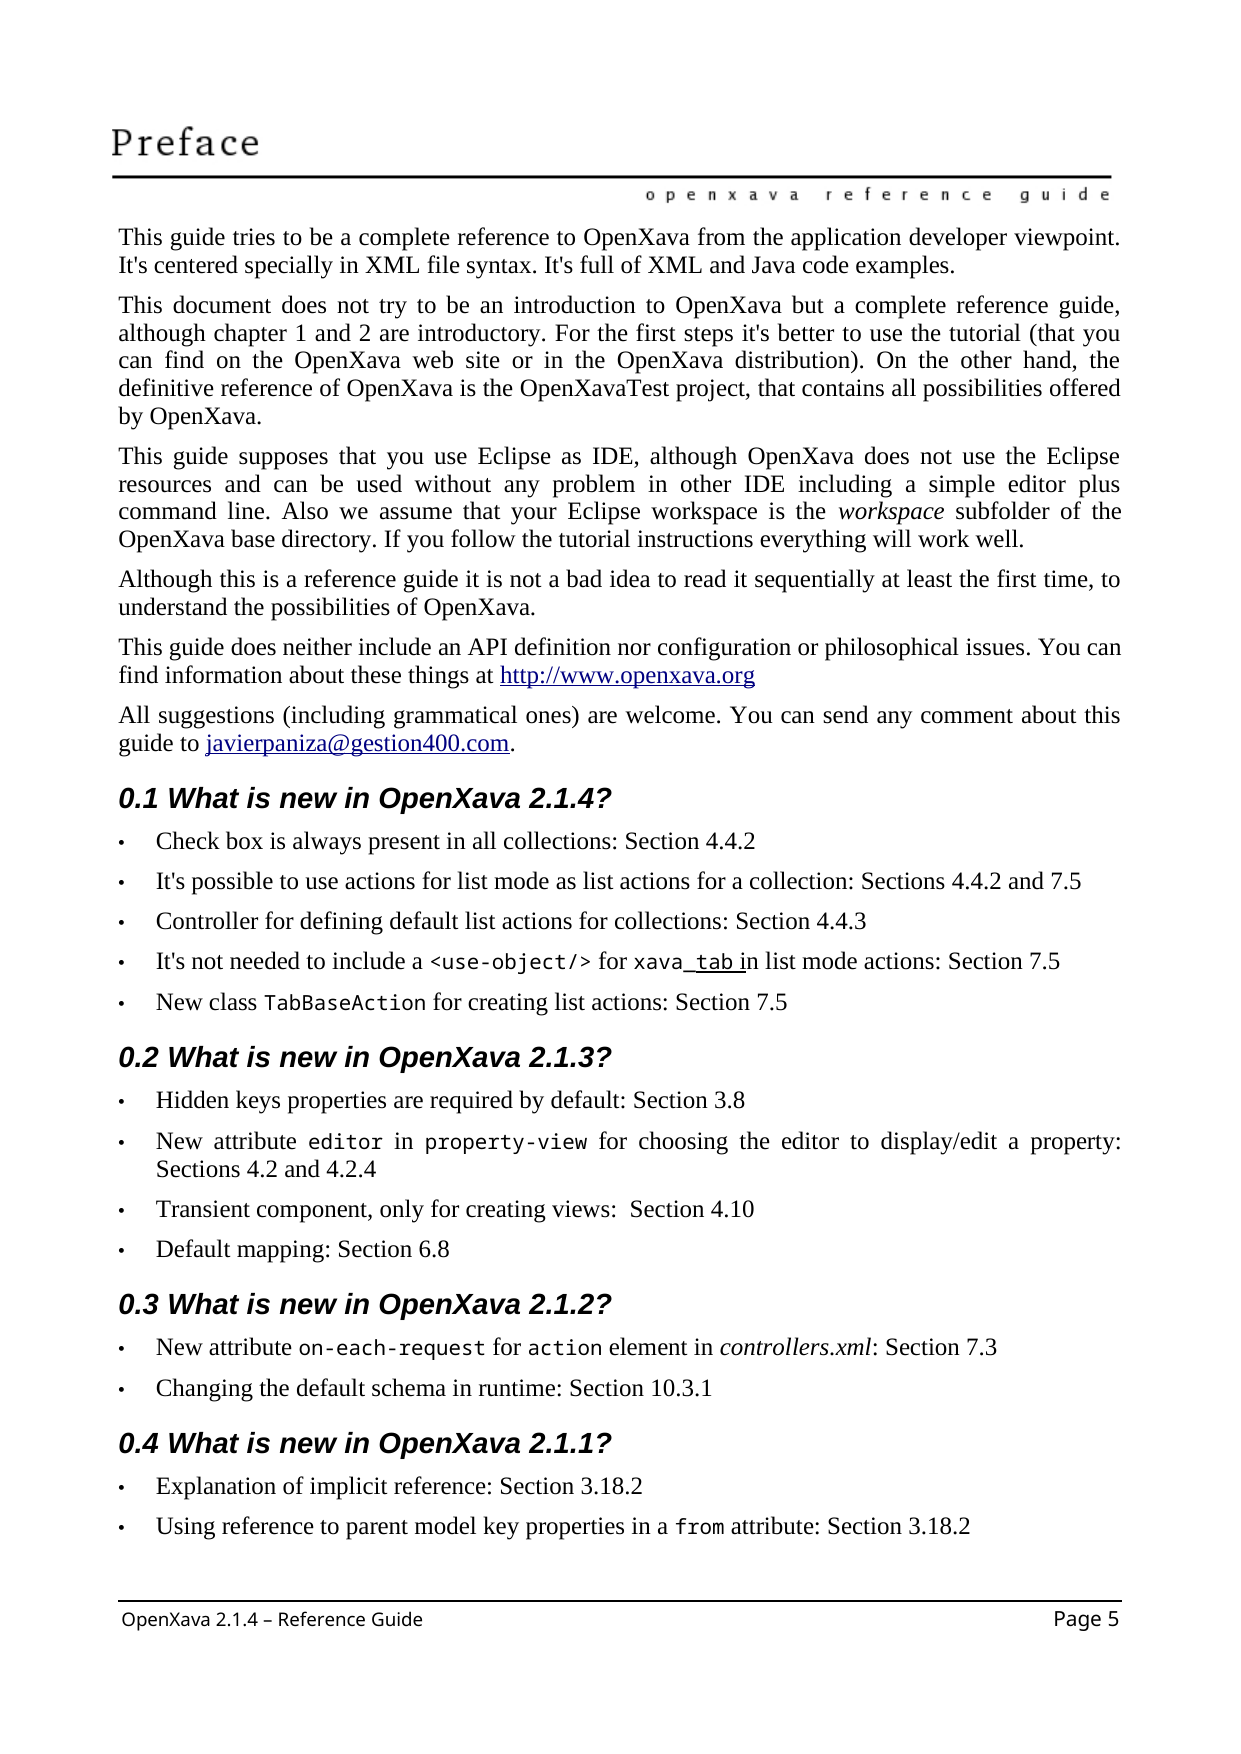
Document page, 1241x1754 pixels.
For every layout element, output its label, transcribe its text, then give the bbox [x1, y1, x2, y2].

list Changing the default schema in runtime: Section 10.3.1 [118, 1374, 1122, 1402]
list New class TabBaseAction for creating list actions: Section 7.5 [118, 988, 1122, 1016]
subtitle What is new in OpenXava 2.1.1? [118, 1427, 1122, 1459]
list Transient component, only for creating views: Section 4.10 [118, 1195, 1122, 1223]
list New attribute editor in property-view for choosing the editor to display/edit a property: Sections 4.2 and 4.2.4 [118, 1127, 1122, 1183]
subtitle What is new in OpenXava 2.1.2? [118, 1288, 1122, 1321]
subtitle Preface [118, 118, 1122, 211]
text This guide tries to be a complete reference to OpenXava from the application developer viewpoint. It's centered specially in XML file syntax. It's full of XML and Java code examples. [118, 223, 1122, 278]
list It's possible to use actions for list mode as list actions for a collection: Sections 4.4.2 and 7.5 [118, 867, 1122, 895]
subtitle What is new in OpenXava 2.1.4? [118, 782, 1122, 814]
text Although this is a reference guide it is not a bad idea to read it sequentially at least the first time, to understand the possibilities of OpenXava. [118, 565, 1122, 621]
text This guide supposes that you use Eclipse as IDE, although OpenXava does not use the Eclipse resources and can be used without any problem in other IDE including a simple editor plus command line. Also we assume that your Eclipse workspace is the workspace subfolder of the OpenXava base directory. If you follow the tutorial instructions everything will work well. [118, 442, 1122, 553]
text This guide does neither include an API definition nor configuration or philosophical issues. You can find information about these things at http://www.openxava.org [118, 633, 1122, 689]
list It's not needed to include a <use-object/> for xava_tab in list mode actions: Section 7.5 [118, 947, 1122, 976]
text All suggestions (including grammatical ones) are welcome. You can send any comment about this guide to javierpaniza@gestion400.com. [118, 701, 1122, 757]
list Explanation of implicit reference: Section 3.18.2 [118, 1472, 1122, 1500]
subtitle What is new in OpenXava 2.1.3? [118, 1041, 1122, 1074]
picture [112, 118, 1116, 206]
list Using reference to parent model key properties in a from attribute: Section 3.18.2 [118, 1512, 1122, 1541]
list Controller for defining default list actions for collections: Section 4.4.3 [118, 907, 1122, 935]
text This document does not try to be an introduction to OpenXava but a complete reference guide, although chapter 1 and 2 are introductory. For the first steps it's better to use the tutorial (that you can find on the OpenXava web site or in the OpenXava distribution). On the other hand, the definitive reference of OpenXava is the OpenXavaTest project, that contains all possibilities offered by OpenXava. [118, 291, 1122, 429]
list Hidden keys properties are required by default: Section 3.8 [118, 1087, 1122, 1114]
list New attribute on-each-request for action element in controllers.xml: Section 7.3 [118, 1333, 1122, 1362]
list Check box is always present in all collections: Section 4.4.2 [118, 827, 1122, 854]
list Default mapping: Section 6.8 [118, 1236, 1122, 1263]
